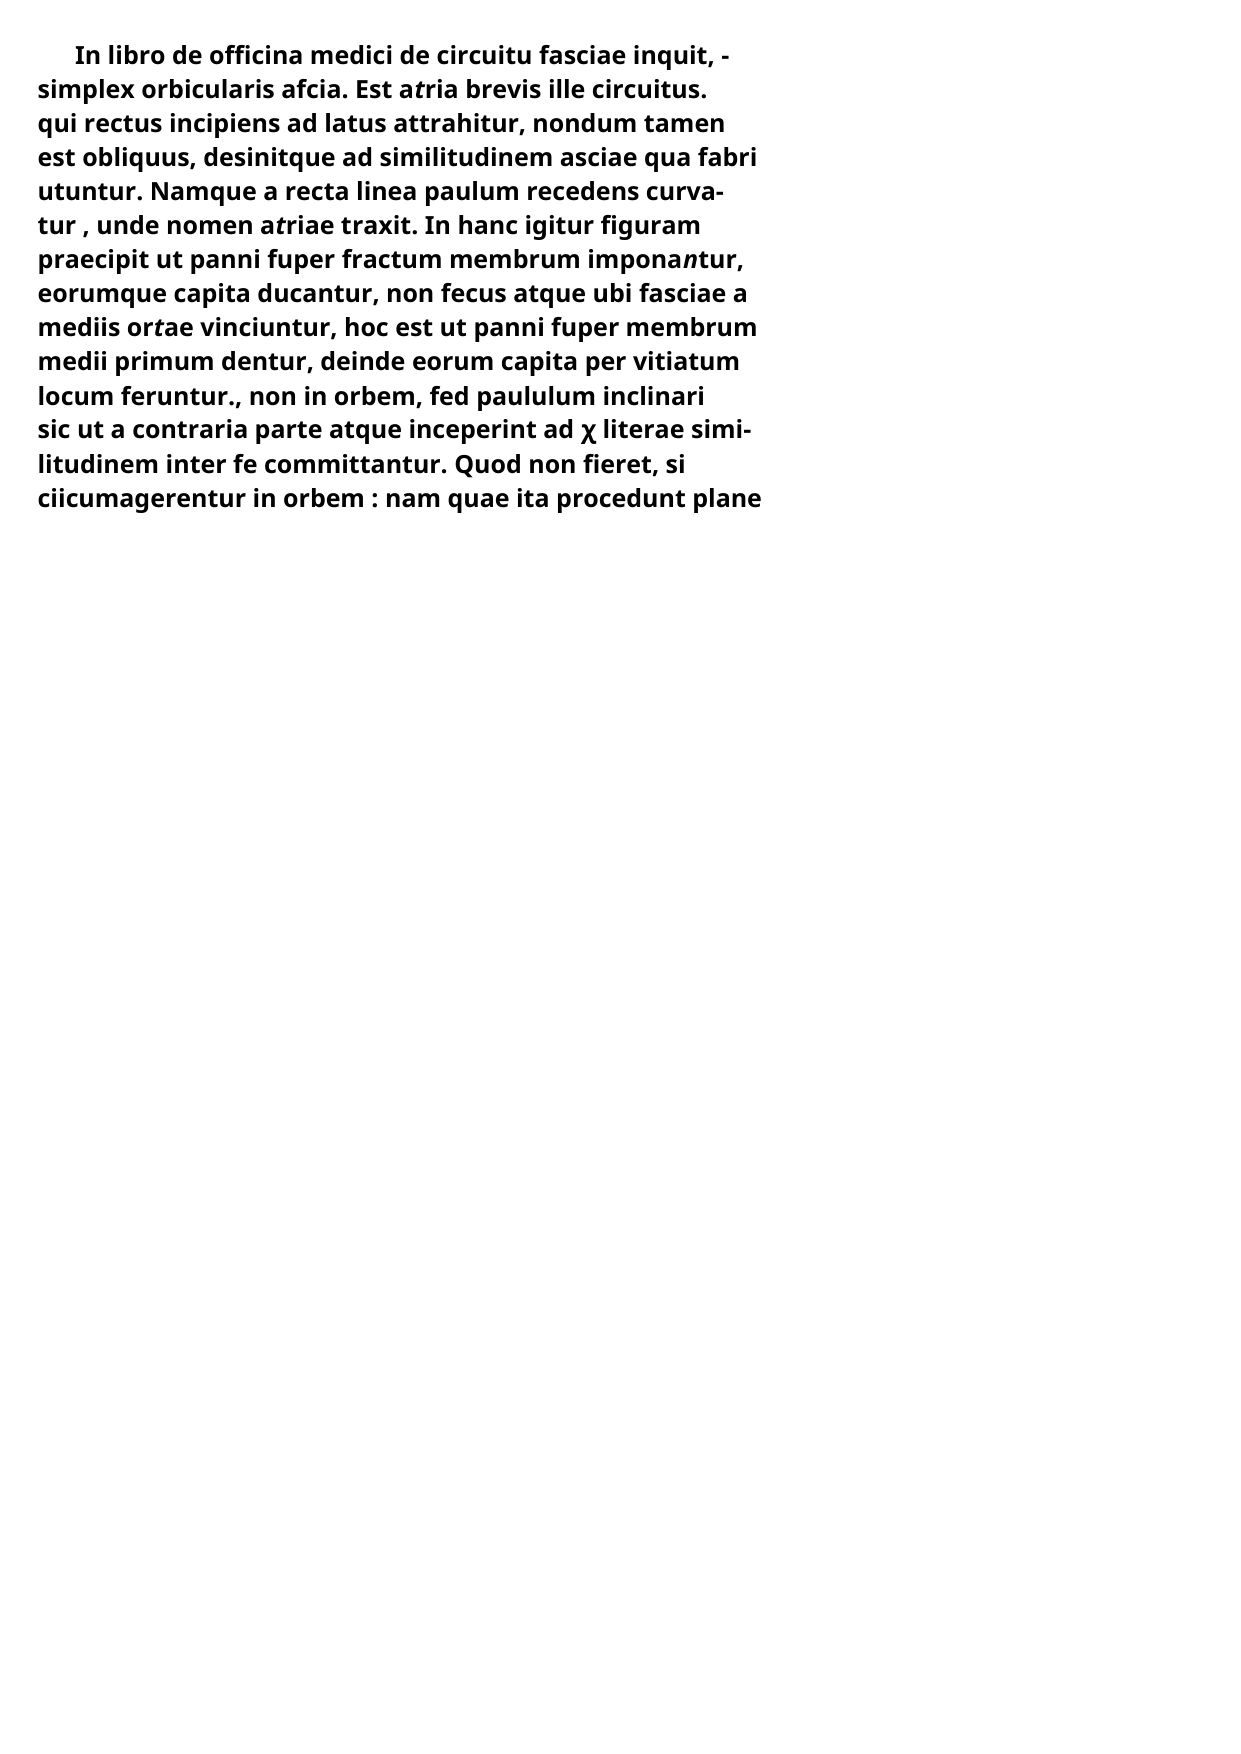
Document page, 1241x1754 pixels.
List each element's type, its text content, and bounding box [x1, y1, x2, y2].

text In libro de officina medici de circuitu fasciae inquit, - simplex orbicularis afcia. Est atria brevis ille circuitus. qui rectus incipiens ad latus attrahitur, nondum tamen est obliquus, desinitque ad similitudinem asciae qua fabri utuntur. Namque a recta linea paulum recedens curva- tur , unde nomen atriae traxit. In hanc igitur figuram praecipit ut panni fuper fractum membrum imponantur, eorumque capita ducantur, non fecus atque ubi fasciae a mediis ortae vinciuntur, hoc est ut panni fuper membrum medii primum dentur, deinde eorum capita per vitiatum locum feruntur., non in orbem, fed paululum inclinari sic ut a contraria parte atque inceperint ad χ literae simi- litudinem inter fe committantur. Quod non fieret, si ciicumagerentur in orbem : nam quae ita procedunt plane [37, 37, 1203, 514]
